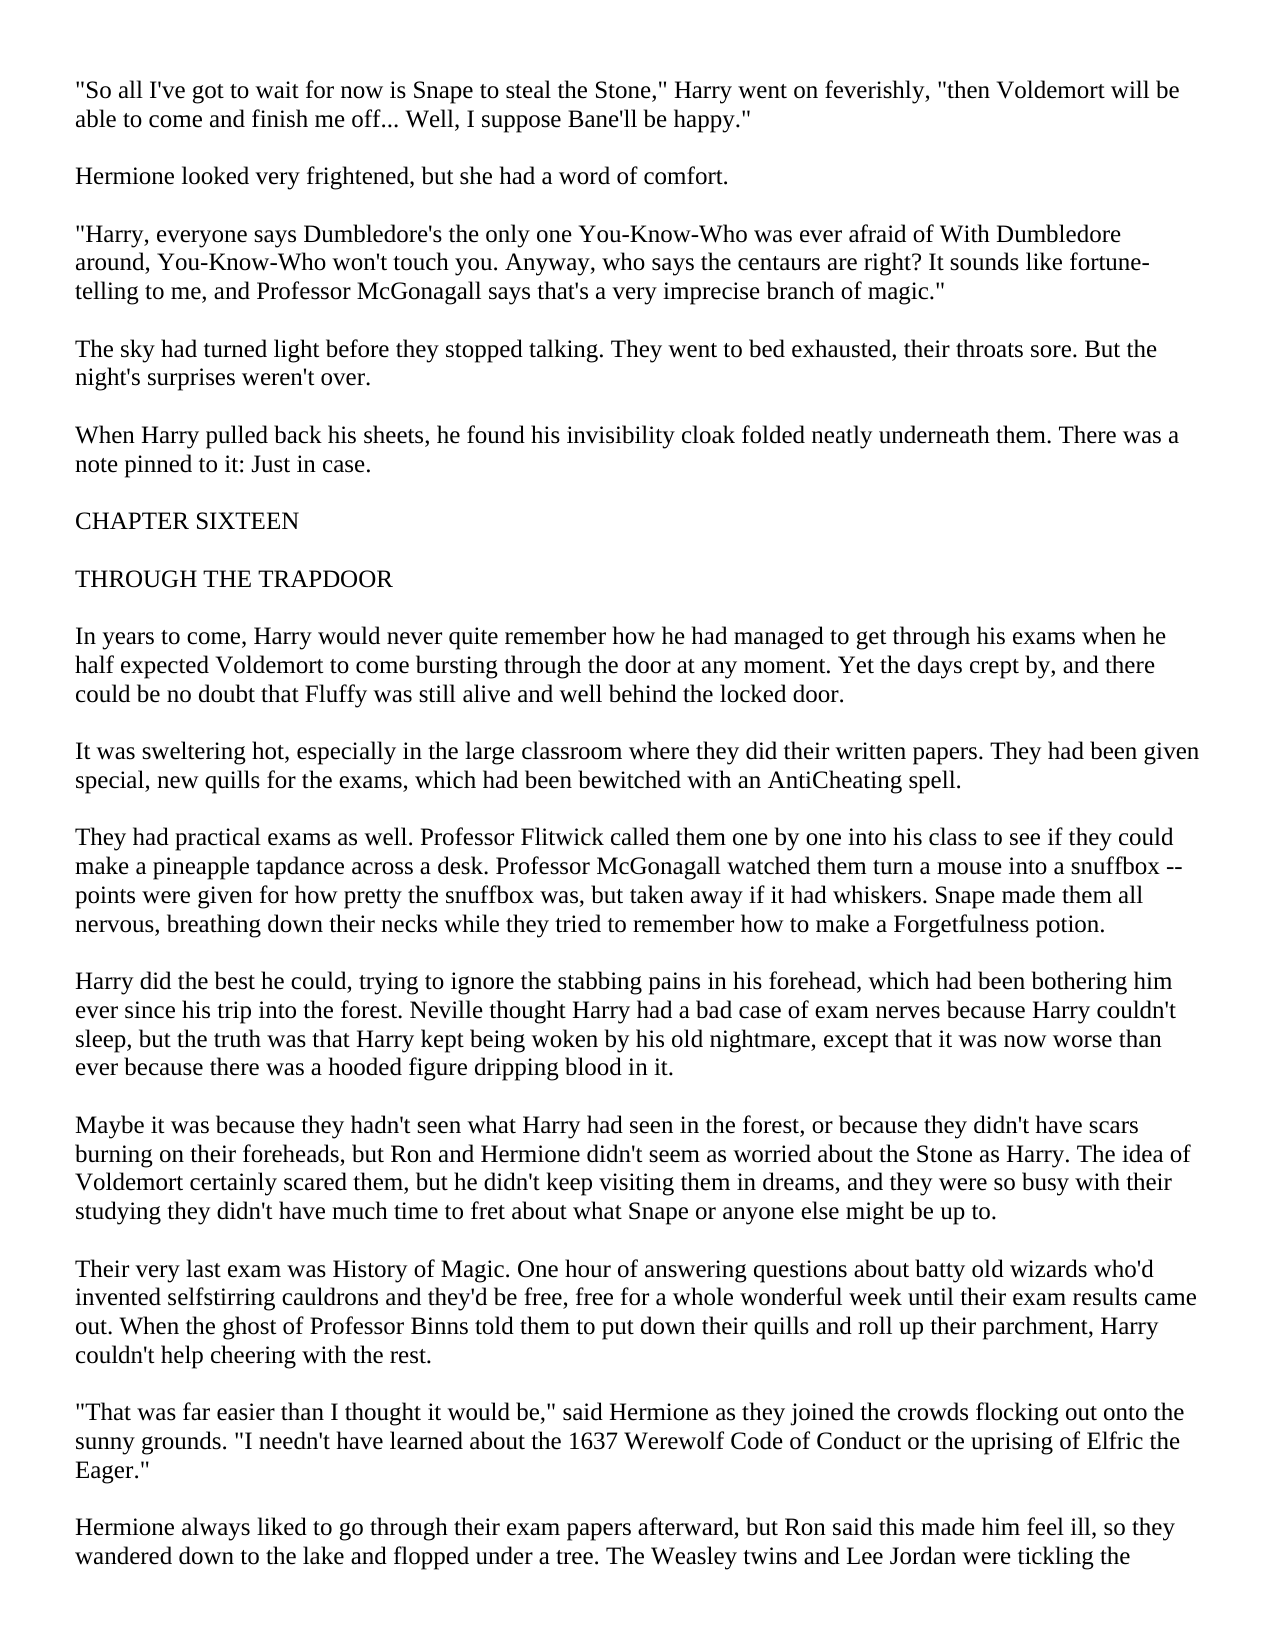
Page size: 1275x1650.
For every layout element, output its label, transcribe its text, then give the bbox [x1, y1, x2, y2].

text Maybe it was because they hadn't seen what Harry had seen in the forest, or because they didn't have scars burning on their foreheads, but Ron and Hermione didn't seem as worried about the Stone as Harry. The idea of Voldemort certainly scared them, but he didn't keep visiting them in dreams, and they were so busy with their studying they didn't have much time to fret about what Snape or anyone else might be up to. [75, 1110, 1200, 1225]
text Hermione always liked to go through their exam papers afterward, but Ron said this made him feel ill, so they wandered down to the lake and flopped under a tree. The Weasley twins and Lee Jordan were tickling the [75, 1512, 1200, 1570]
text They had practical exams as well. Professor Flitwick called them one by one into his class to see if they could make a pineapple tapdance across a desk. Professor McGonagall watched them turn a mouse into a snuffbox -- points were given for how pretty the snuffbox was, but taken away if it had whiskers. Snape made them all nervous, breathing down their necks while they tried to remember how to make a Forgetfulness potion. [75, 822, 1200, 937]
text When Harry pulled back his sheets, he found his invisibility cloak folded neatly underneath them. There was a note pinned to it: Just in case. [75, 420, 1200, 477]
text It was sweltering hot, especially in the large classroom where they did their written papers. They had been given special, new quills for the exams, which had been bewitched with an AntiCheating spell. [75, 736, 1200, 794]
text "So all I've got to wait for now is Snape to steal the Stone," Harry went on feverishly, "then Voldemort will be able to come and finish me off... Well, I suppose Bane'll be happy." [75, 75, 1200, 132]
text CHAPTER SIXTEEN [75, 506, 1200, 535]
text "Harry, everyone says Dumbledore's the only one You-Know-Who was ever afraid of With Dumbledore around, You-Know-Who won't touch you. Anyway, who says the centaurs are right? It sounds like fortune-telling to me, and Professor McGonagall says that's a very imprecise branch of magic." [75, 219, 1200, 305]
text Harry did the best he could, trying to ignore the stabbing pains in his forehead, which had been bothering him ever since his trip into the forest. Neville thought Harry had a bad case of exam nerves because Harry couldn't sleep, but the truth was that Harry kept being woken by his old nightmare, except that it was now worse than ever because there was a hooded figure dripping blood in it. [75, 966, 1200, 1081]
text The sky had turned light before they stopped talking. They went to bed exhausted, their throats sore. But the night's surprises weren't over. [75, 334, 1200, 391]
text Hermione looked very frightened, but she had a word of comfort. [75, 161, 1200, 190]
text "That was far easier than I thought it would be," said Hermione as they joined the crowds flocking out onto the sunny grounds. "I needn't have learned about the 1637 Werewolf Code of Conduct or the uprising of Elfric the Eager." [75, 1397, 1200, 1484]
text Their very last exam was History of Magic. One hour of answering questions about batty old wizards who'd invented selfstirring cauldrons and they'd be free, free for a whole wonderful week until their exam results came out. When the ghost of Professor Binns told them to put down their quills and roll up their parchment, Harry couldn't help cheering with the rest. [75, 1254, 1200, 1369]
text In years to come, Harry would never quite remember how he had managed to get through his exams when he half expected Voldemort to come bursting through the door at any moment. Yet the days crept by, and there could be no doubt that Fluffy was still alive and well behind the locked door. [75, 621, 1200, 707]
text THROUGH THE TRAPDOOR [75, 564, 1200, 592]
